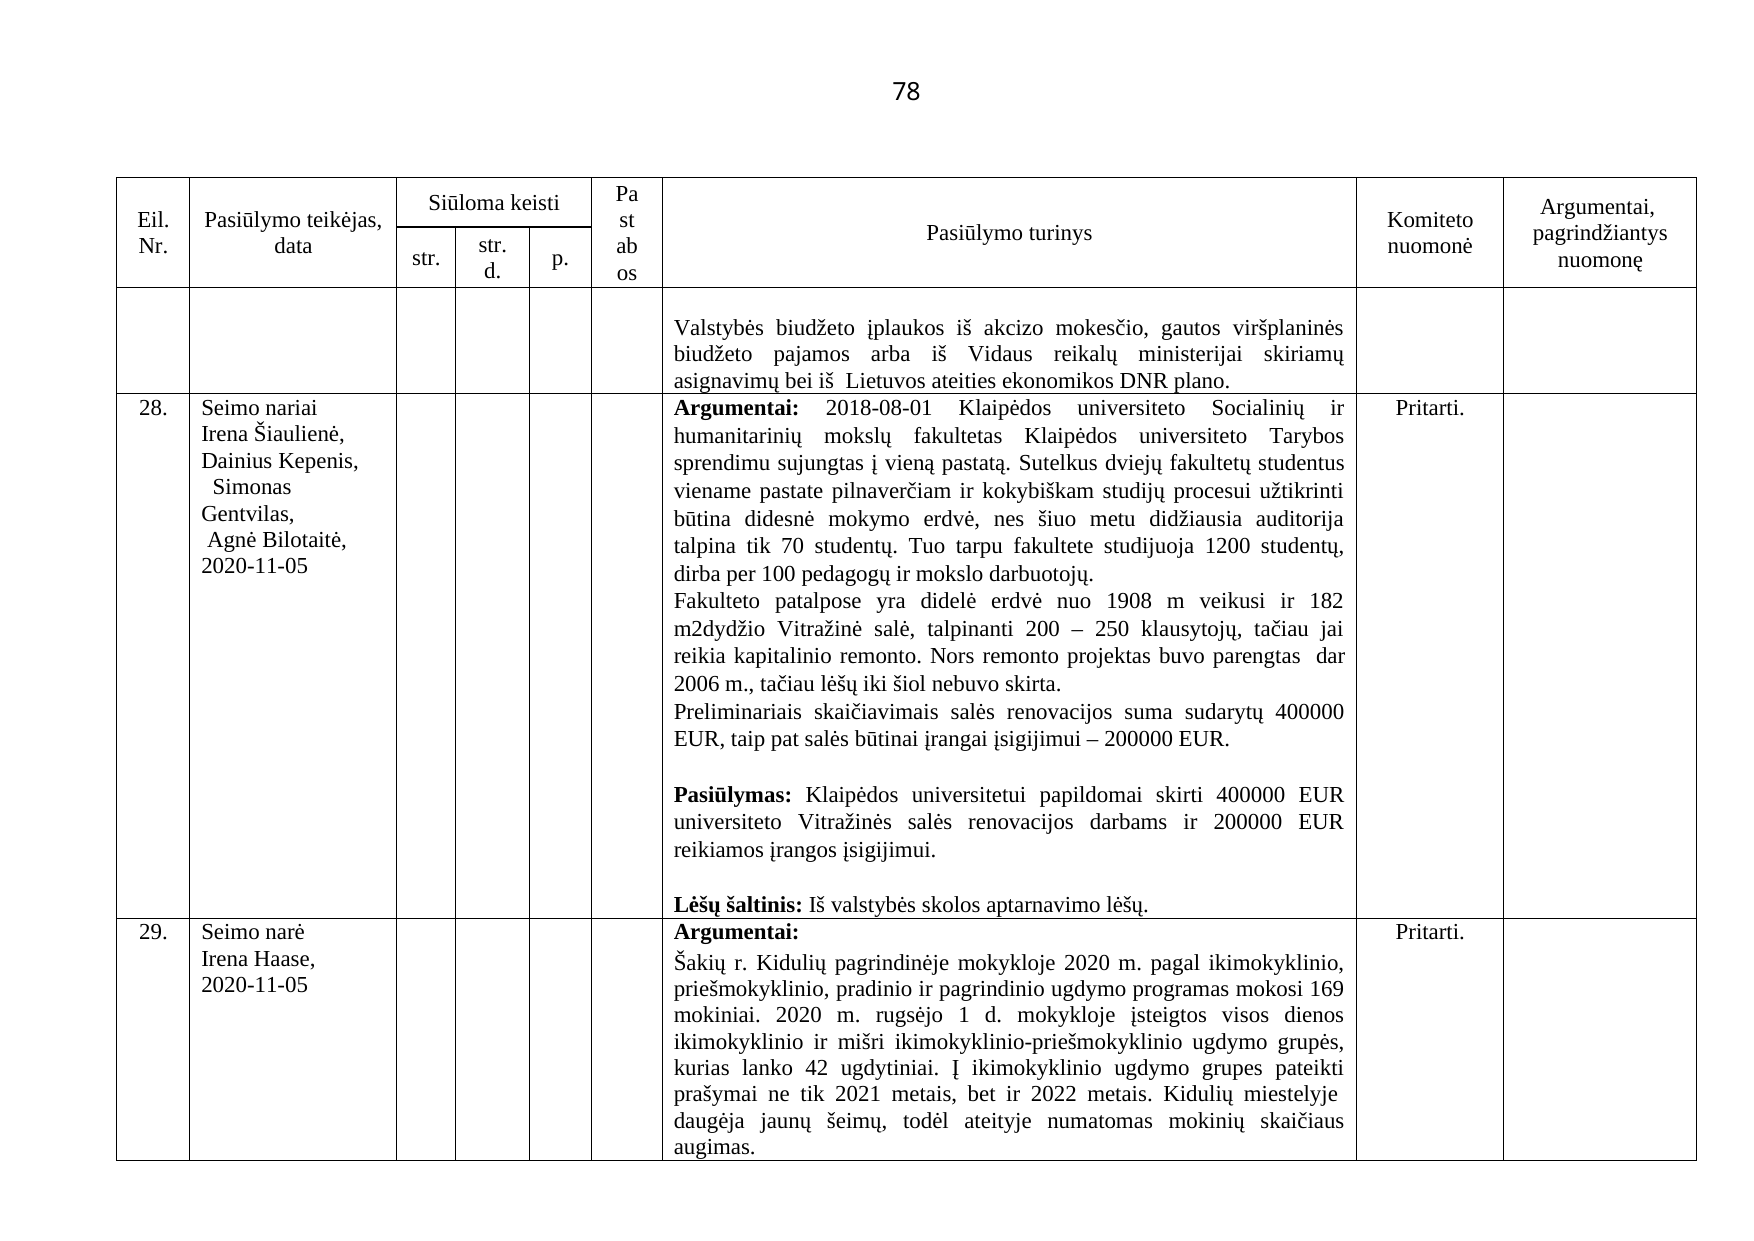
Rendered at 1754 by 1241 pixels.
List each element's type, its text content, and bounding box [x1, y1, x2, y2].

table_cell str. d. [456, 228, 529, 287]
table_header Komiteto nuomonė [1357, 178, 1503, 287]
table_header Siūloma keisti [397, 178, 591, 226]
table_cell Valstybės biudžeto įplaukos iš akcizo mokesčio, gautos viršplaninės biudžeto pajamos arba iš Vidaus reikalų ministerijai skiriamų asignavimų bei iš Lietuvos ateities ekonomikos DNR plano. [663, 288, 1356, 393]
table_cell [1504, 394, 1696, 917]
table_cell [1504, 919, 1696, 1159]
table_cell Seimo nariai Irena Šiaulienė, Dainius Kepenis, Simonas Gentvilas, Agnė Bilotaitė, 2020-11-05 [190, 394, 396, 917]
table_cell [456, 919, 529, 1159]
table_cell [1357, 288, 1503, 393]
table_cell [592, 288, 662, 393]
table_cell [456, 288, 529, 393]
table_header Pasiūlymo turinys [663, 178, 1356, 287]
table_cell [190, 288, 396, 393]
table_cell [397, 394, 455, 917]
table_cell Argumentai: Šakių r. Kidulių pagrindinėje mokykloje 2020 m. pagal ikimokyklinio, priešmokyklinio, pradinio ir pagrindinio ugdymo programas mokosi 169 mokiniai. 2020 m. rugsėjo 1 d. mokykloje įsteigtos visos dienos ikimokyklinio ir mišri ikimokyklinio-priešmokyklinio ugdymo grupės, kurias lanko 42 ugdytiniai. Į ikimokyklinio ugdymo grupes pateikti prašymai ne tik 2021 metais, bet ir 2022 metais. Kidulių miestelyje daugėja jaunų šeimų, todėl ateityje numatomas mokinių skaičiaus augimas. [663, 919, 1356, 1159]
table_cell [397, 919, 455, 1159]
table_header Pasiūlymo teikėjas, data [190, 178, 396, 287]
table_cell Argumentai: 2018-08-01 Klaipėdos universiteto Socialinių ir humanitarinių mokslų fakultetas Klaipėdos universiteto Tarybos sprendimu sujungtas į vieną pastatą. Sutelkus dviejų fakultetų studentus viename pastate pilnaverčiam ir kokybiškam studijų procesui užtikrinti būtina didesnė mokymo erdvė, nes šiuo metu didžiausia auditorija talpina tik 70 studentų. Tuo tarpu fakultete studijuoja 1200 studentų, dirba per 100 pedagogų ir mokslo darbuotojų. Fakulteto patalpose yra didelė erdvė nuo 1908 m veikusi ir 182 m2dydžio Vitražinė salė, talpinanti 200 – 250 klausytojų, tačiau jai reikia kapitalinio remonto. Nors remonto projektas buvo parengtas dar 2006 m., tačiau lėšų iki šiol nebuvo skirta. Preliminariais skaičiavimais salės renovacijos suma sudarytų 400000 EUR, taip pat salės būtinai įrangai įsigijimui – 200000 EUR. Pasiūlymas: Klaipėdos universitetui papildomai skirti 400000 EUR universiteto Vitražinės salės renovacijos darbams ir 200000 EUR reikiamos įrangos įsigijimui. Lėšų šaltinis: Iš valstybės skolos aptarnavimo lėšų. [663, 394, 1356, 917]
table_cell Seimo narė Irena Haase, 2020-11-05 [190, 919, 396, 1159]
table_cell 29. [117, 919, 189, 1159]
table_header Argumentai, pagrindžiantys nuomonę [1504, 178, 1696, 287]
table_cell Pritarti. [1357, 919, 1503, 1159]
table_cell [456, 394, 529, 917]
table_cell [592, 919, 662, 1159]
table_cell [117, 288, 189, 393]
table_cell Pritarti. [1357, 394, 1503, 917]
table_cell [397, 288, 455, 393]
table_cell [530, 394, 591, 917]
table_cell [1504, 288, 1696, 393]
table_cell 28. [117, 394, 189, 917]
table_cell [530, 919, 591, 1159]
table_header Eil. Nr. [117, 178, 189, 287]
table_cell str. [397, 228, 455, 287]
table_cell p. [530, 228, 591, 287]
table_header Pastabos [592, 178, 662, 287]
table_cell [530, 288, 591, 393]
table_cell [592, 394, 662, 917]
